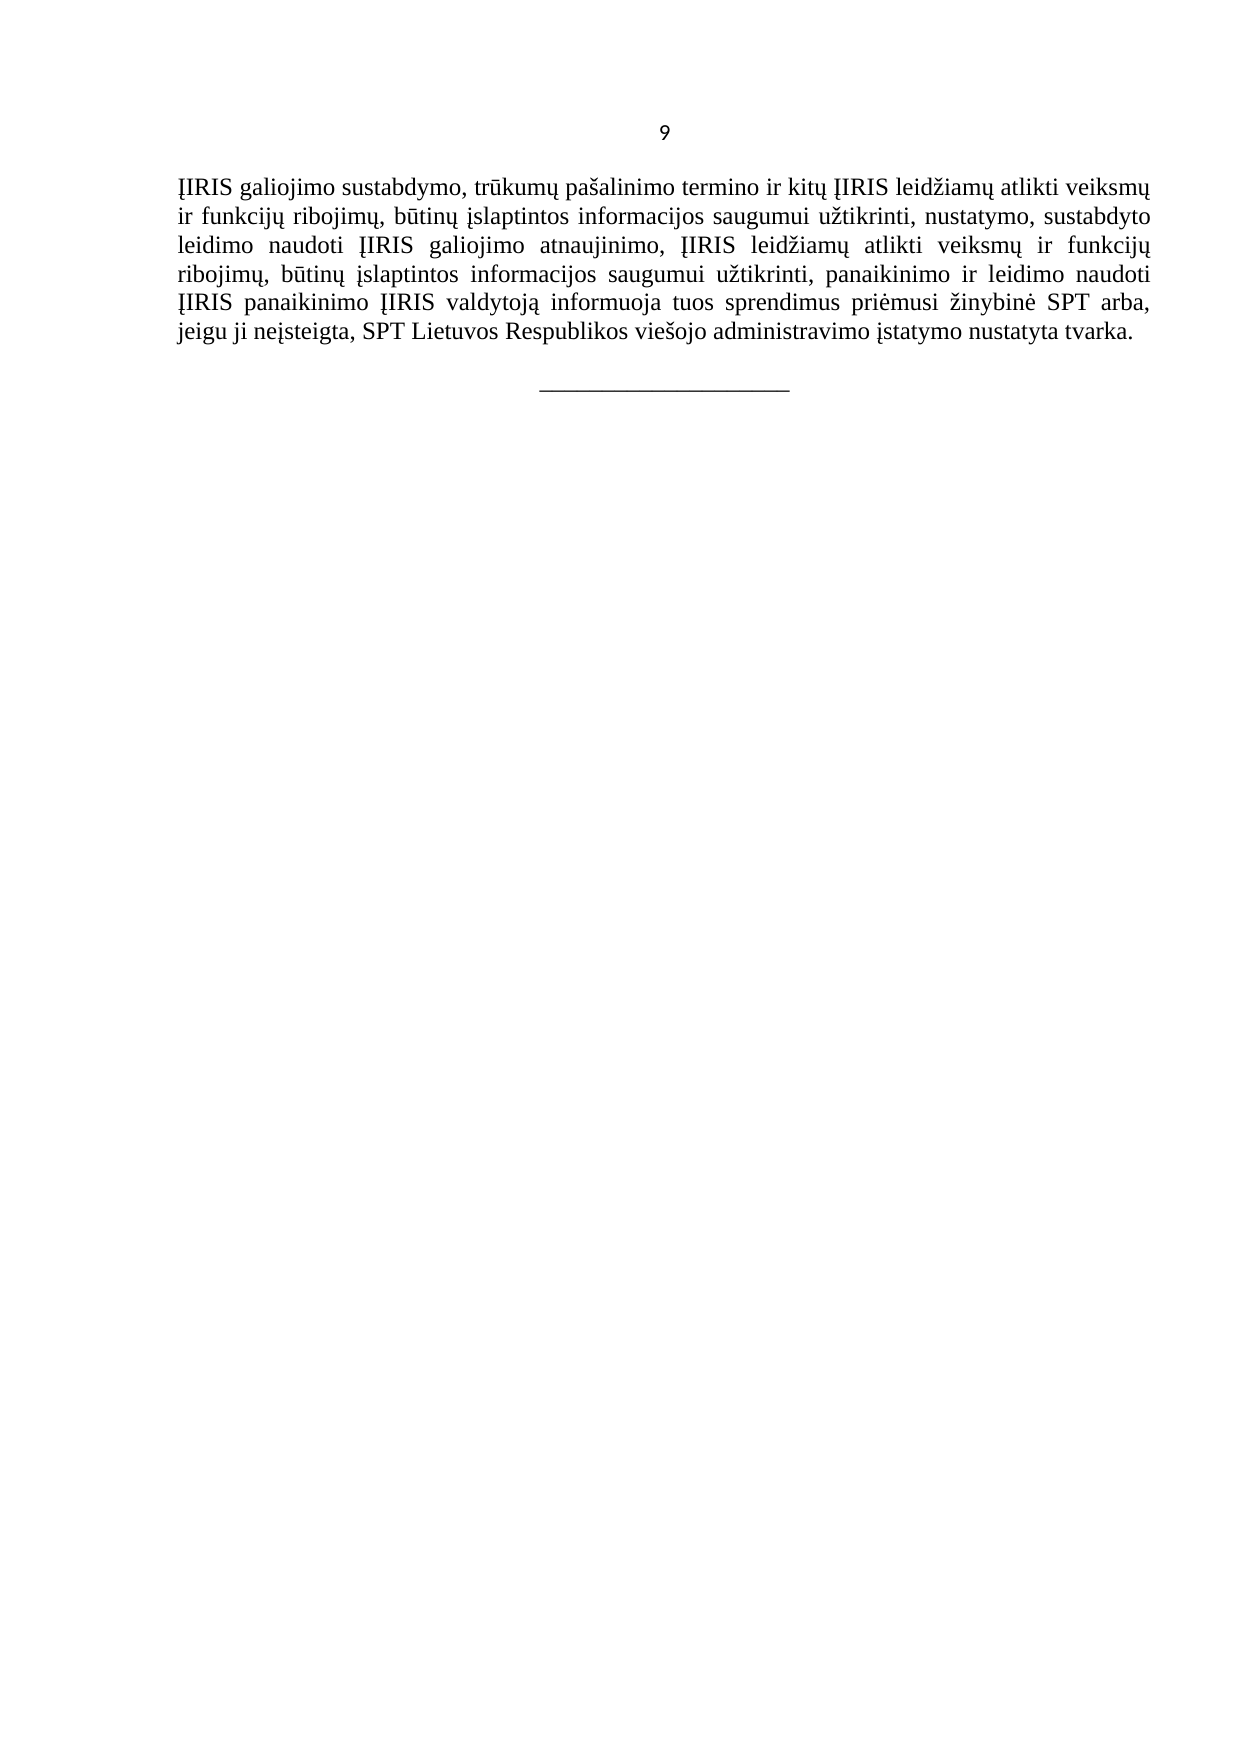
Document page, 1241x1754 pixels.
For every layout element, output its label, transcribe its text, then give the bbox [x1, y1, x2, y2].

text ĮIRIS galiojimo sustabdymo, trūkumų pašalinimo termino ir kitų ĮIRIS leidžiamų atlikti veiksmų ir funkcijų ribojimų, būtinų įslaptintos informacijos saugumui užtikrinti, nustatymo, sustabdyto leidimo naudoti ĮIRIS galiojimo atnaujinimo, ĮIRIS leidžiamų atlikti veiksmų ir funkcijų ribojimų, būtinų įslaptintos informacijos saugumui užtikrinti, panaikinimo ir leidimo naudoti ĮIRIS panaikinimo ĮIRIS valdytoją informuoja tuos sprendimus priėmusi žinybinė SPT arba, jeigu ji neįsteigta, SPT Lietuvos Respublikos viešojo administravimo įstatymo nustatyta tvarka. [177, 172, 1152, 345]
text –––––––––––––––––––– [177, 374, 1152, 402]
